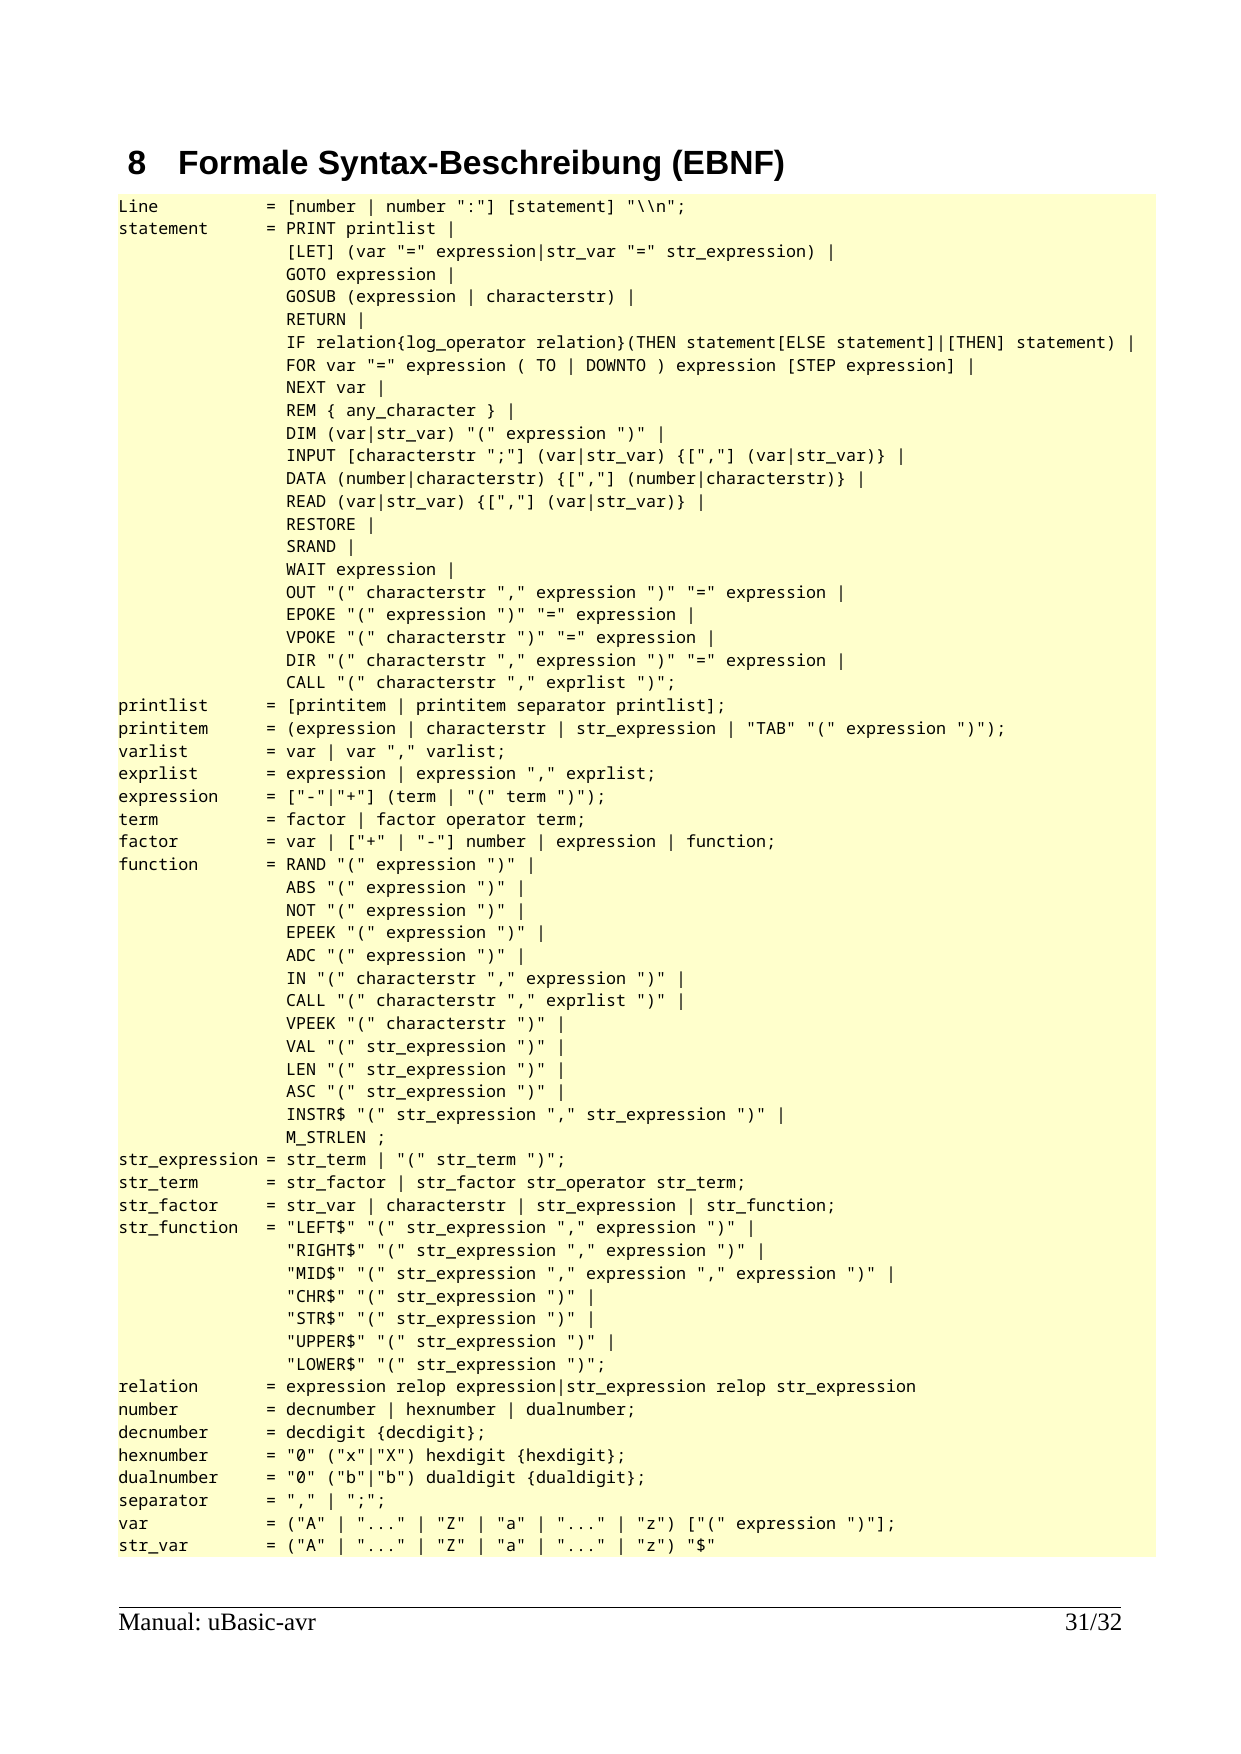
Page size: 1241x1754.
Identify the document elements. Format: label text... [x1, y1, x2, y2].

text GOSUB (expression | characterstr) | [118, 285, 1156, 308]
text EPOKE "(" expression ")" "=" expression | [118, 603, 1156, 626]
text printitem = (expression | characterstr | str_expression | "TAB" "(" expression ")"); [118, 717, 1156, 739]
text str_var = ("A" | "..." | "Z" | "a" | "..." | "z") "$" [118, 1534, 1156, 1557]
subtitle Formale Syntax-Beschreibung (EBNF) [118, 143, 1156, 182]
text FOR var "=" expression ( TO | DOWNTO ) expression [STEP expression] | [118, 353, 1156, 376]
text dualnumber = "0" ("b"|"b") dualdigit {dualdigit}; [118, 1466, 1156, 1489]
text VAL "(" str_expression ")" | [118, 1034, 1156, 1057]
text str_term = str_factor | str_factor str_operator str_term; [118, 1171, 1156, 1193]
text SRAND | [118, 535, 1156, 558]
text READ (var|str_var) {[","] (var|str_var)} | [118, 489, 1156, 512]
text EPEEK "(" expression ")" | [118, 921, 1156, 944]
text LEN "(" str_expression ")" | [118, 1057, 1156, 1080]
text NEXT var | [118, 376, 1156, 399]
text str_function = "LEFT$" "(" str_expression "," expression ")" | [118, 1216, 1156, 1239]
text [LET] (var "=" expression|str_var "=" str_expression) | [118, 240, 1156, 262]
text GOTO expression | [118, 262, 1156, 285]
text relation = expression relop expression|str_expression relop str_expression [118, 1375, 1156, 1398]
text DIM (var|str_var) "(" expression ")" | [118, 421, 1156, 444]
text VPEEK "(" characterstr ")" | [118, 1012, 1156, 1034]
text str_expression = str_term | "(" str_term ")"; [118, 1148, 1156, 1171]
text varlist = var | var "," varlist; [118, 739, 1156, 762]
text term = factor | factor operator term; [118, 807, 1156, 830]
text M_STRLEN ; [118, 1125, 1156, 1148]
text number = decnumber | hexnumber | dualnumber; [118, 1398, 1156, 1421]
text ABS "(" expression ")" | [118, 876, 1156, 898]
text var = ("A" | "..." | "Z" | "a" | "..." | "z") ["(" expression ")"]; [118, 1511, 1156, 1534]
text printlist = [printitem | printitem separator printlist]; [118, 694, 1156, 717]
text REM { any_character } | [118, 399, 1156, 421]
text function = RAND "(" expression ")" | [118, 853, 1156, 876]
text DATA (number|characterstr) {[","] (number|characterstr)} | [118, 467, 1156, 489]
text NOT "(" expression ")" | [118, 898, 1156, 921]
text CALL "(" characterstr "," exprlist ")"; [118, 671, 1156, 694]
text Line = [number | number ":"] [statement] "\\n"; [118, 194, 1156, 217]
text factor = var | ["+" | "-"] number | expression | function; [118, 830, 1156, 853]
text "MID$" "(" str_expression "," expression "," expression ")" | [118, 1262, 1156, 1284]
text ASC "(" str_expression ")" | [118, 1080, 1156, 1103]
text "LOWER$" "(" str_expression ")"; [118, 1352, 1156, 1375]
text exprlist = expression | expression "," exprlist; [118, 762, 1156, 785]
text RESTORE | [118, 512, 1156, 535]
text ADC "(" expression ")" | [118, 944, 1156, 966]
text WAIT expression | [118, 558, 1156, 580]
text INSTR$ "(" str_expression "," str_expression ")" | [118, 1103, 1156, 1125]
text DIR "(" characterstr "," expression ")" "=" expression | [118, 648, 1156, 671]
text "RIGHT$" "(" str_expression "," expression ")" | [118, 1239, 1156, 1262]
text OUT "(" characterstr "," expression ")" "=" expression | [118, 580, 1156, 603]
text hexnumber = "0" ("x"|"X") hexdigit {hexdigit}; [118, 1443, 1156, 1466]
text "STR$" "(" str_expression ")" | [118, 1307, 1156, 1330]
text expression = ["-"|"+"] (term | "(" term ")"); [118, 785, 1156, 807]
text INPUT [characterstr ";"] (var|str_var) {[","] (var|str_var)} | [118, 444, 1156, 467]
text "CHR$" "(" str_expression ")" | [118, 1284, 1156, 1307]
text CALL "(" characterstr "," exprlist ")" | [118, 989, 1156, 1012]
text str_factor = str_var | characterstr | str_expression | str_function; [118, 1193, 1156, 1216]
text IN "(" characterstr "," expression ")" | [118, 966, 1156, 989]
text separator = "," | ";"; [118, 1489, 1156, 1511]
text VPOKE "(" characterstr ")" "=" expression | [118, 626, 1156, 648]
text decnumber = decdigit {decdigit}; [118, 1421, 1156, 1443]
text RETURN | [118, 308, 1156, 331]
text statement = PRINT printlist | [118, 217, 1156, 240]
text IF relation{log_operator relation}(THEN statement[ELSE statement]|[THEN] statement) | [118, 331, 1156, 353]
text "UPPER$" "(" str_expression ")" | [118, 1330, 1156, 1352]
